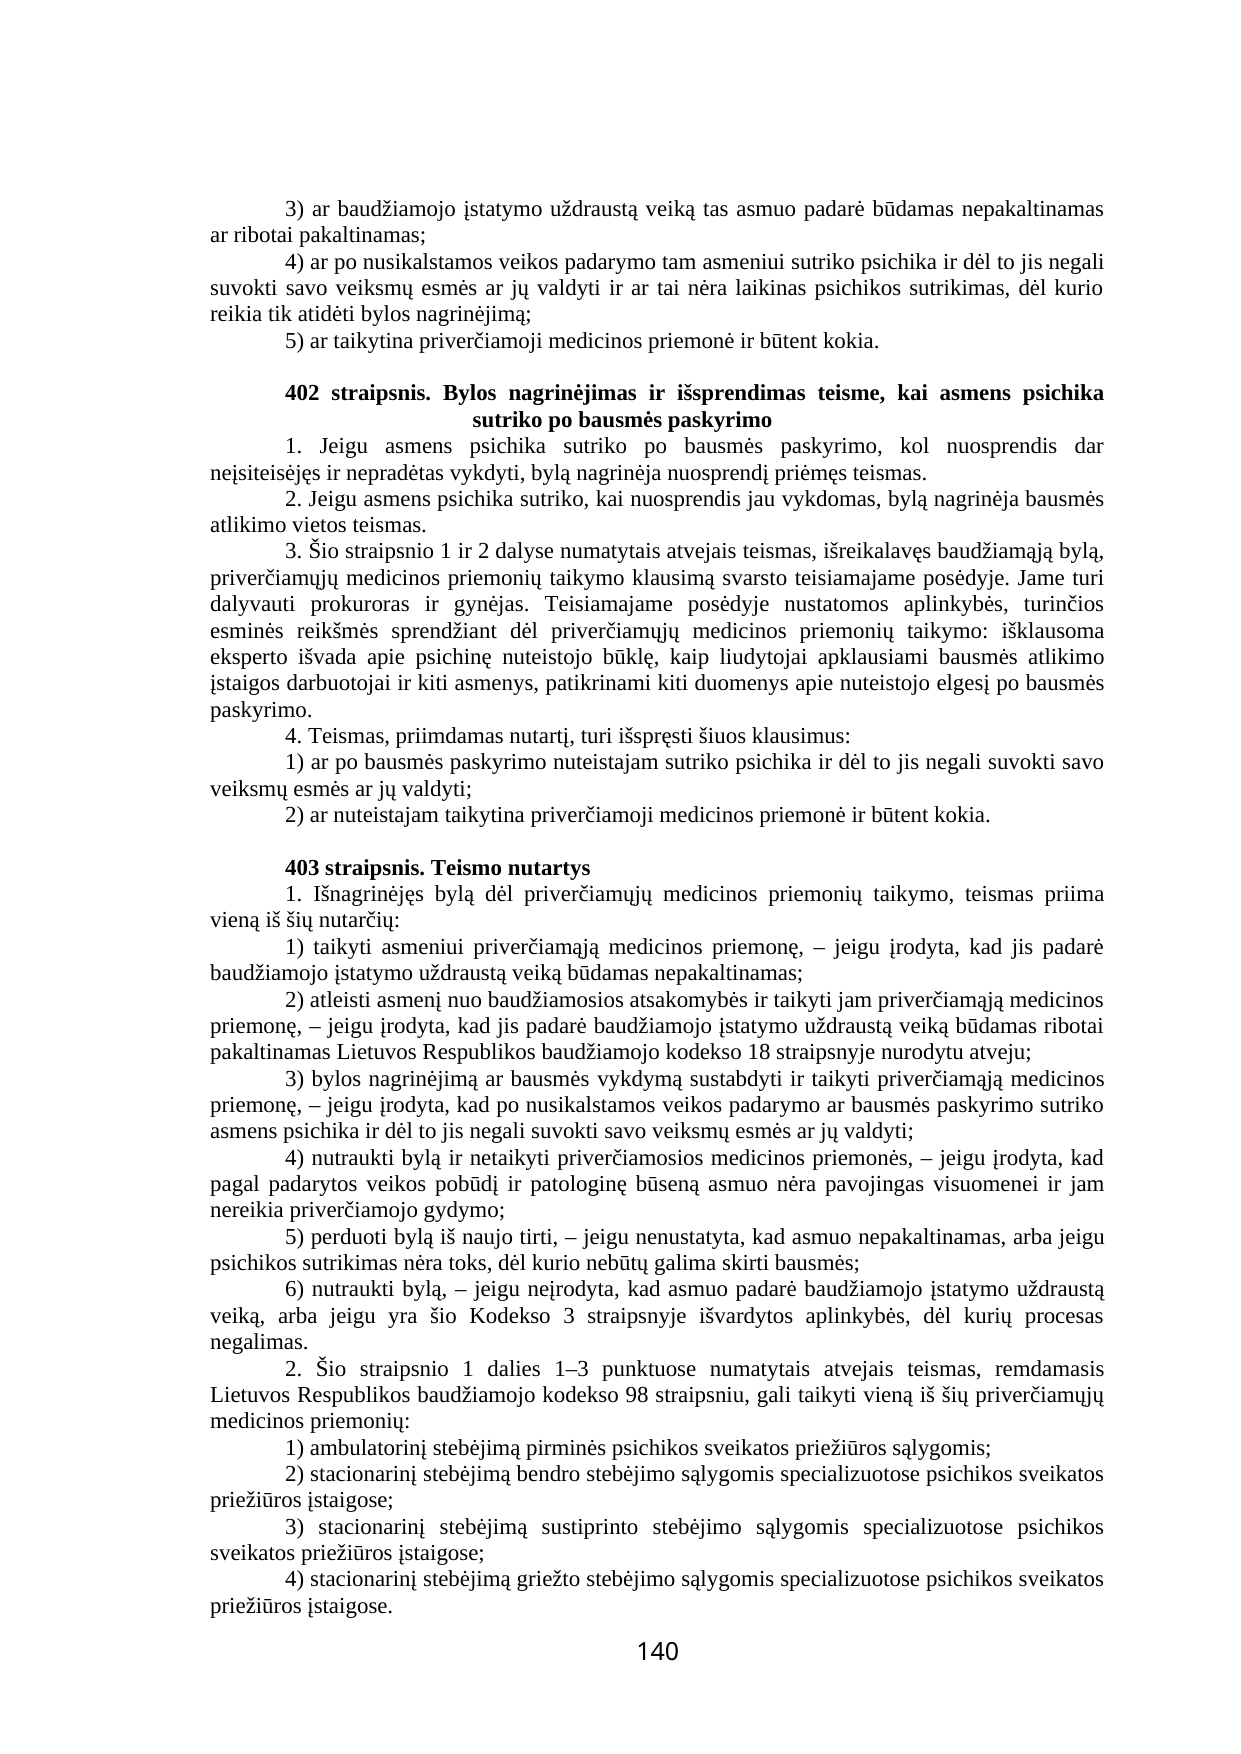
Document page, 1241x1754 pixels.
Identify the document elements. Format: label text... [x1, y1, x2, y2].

text 2. Jeigu asmens psichika sutriko, kai nuosprendis jau vykdomas, bylą nagrinėja bausmės atlikimo vietos teismas. [210, 485, 1106, 538]
text 3) ar baudžiamojo įstatymo uždraustą veiką tas asmuo padarė būdamas nepakaltinamas ar ribotai pakaltinamas; [210, 195, 1106, 248]
text 3) stacionarinį stebėjimą sustiprinto stebėjimo sąlygomis specializuotose psichikos sveikatos priežiūros įstaigose; [210, 1513, 1106, 1565]
text 1. Išnagrinėjęs bylą dėl priverčiamųjų medicinos priemonių taikymo, teismas priima vieną iš šių nutarčių: [210, 880, 1106, 933]
text 1) ar po bausmės paskyrimo nuteistajam sutriko psichika ir dėl to jis negali suvokti savo veiksmų esmės ar jų valdyti; [210, 748, 1106, 801]
text 4) ar po nusikalstamos veikos padarymo tam asmeniui sutriko psichika ir dėl to jis negali suvokti savo veiksmų esmės ar jų valdyti ir ar tai nėra laikinas psichikos sutrikimas, dėl kurio reikia tik atidėti bylos nagrinėjimą; [210, 248, 1106, 327]
text 4) nutraukti bylą ir netaikyti priverčiamosios medicinos priemonės, – jeigu įrodyta, kad pagal padarytos veikos pobūdį ir patologinę būseną asmuo nėra pavojingas visuomenei ir jam nereikia priverčiamojo gydymo; [210, 1144, 1106, 1223]
text 4. Teismas, priimdamas nutartį, turi išspręsti šiuos klausimus: [210, 722, 1106, 748]
text 6) nutraukti bylą, – jeigu neįrodyta, kad asmuo padarė baudžiamojo įstatymo uždraustą veiką, arba jeigu yra šio Kodekso 3 straipsnyje išvardytos aplinkybės, dėl kurių procesas negalimas. [210, 1276, 1106, 1354]
text 402 straipsnis. Bylos nagrinėjimas ir išsprendimas teisme, kai asmens psichika sutriko po bausmės paskyrimo [285, 379, 1106, 432]
text 4) stacionarinį stebėjimą griežto stebėjimo sąlygomis specializuotose psichikos sveikatos priežiūros įstaigose. [210, 1565, 1106, 1618]
text 403 straipsnis. Teismo nutartys [210, 854, 1106, 880]
text 1. Jeigu asmens psichika sutriko po bausmės paskyrimo, kol nuosprendis dar neįsiteisėjęs ir nepradėtas vykdyti, bylą nagrinėja nuosprendį priėmęs teismas. [210, 432, 1106, 485]
text 1) taikyti asmeniui priverčiamąją medicinos priemonę, – jeigu įrodyta, kad jis padarė baudžiamojo įstatymo uždraustą veiką būdamas nepakaltinamas; [210, 933, 1106, 986]
text 1) ambulatorinį stebėjimą pirminės psichikos sveikatos priežiūros sąlygomis; [210, 1434, 1106, 1460]
text 5) ar taikytina priverčiamoji medicinos priemonė ir būtent kokia. [210, 327, 1106, 353]
text 2) atleisti asmenį nuo baudžiamosios atsakomybės ir taikyti jam priverčiamąją medicinos priemonę, – jeigu įrodyta, kad jis padarė baudžiamojo įstatymo uždraustą veiką būdamas ribotai pakaltinamas Lietuvos Respublikos baudžiamojo kodekso 18 straipsnyje nurodytu atveju; [210, 986, 1106, 1065]
text 5) perduoti bylą iš naujo tirti, – jeigu nenustatyta, kad asmuo nepakaltinamas, arba jeigu psichikos sutrikimas nėra toks, dėl kurio nebūtų galima skirti bausmės; [210, 1223, 1106, 1276]
text 2) stacionarinį stebėjimą bendro stebėjimo sąlygomis specializuotose psichikos sveikatos priežiūros įstaigose; [210, 1460, 1106, 1513]
text 3) bylos nagrinėjimą ar bausmės vykdymą sustabdyti ir taikyti priverčiamąją medicinos priemonę, – jeigu įrodyta, kad po nusikalstamos veikos padarymo ar bausmės paskyrimo sutriko asmens psichika ir dėl to jis negali suvokti savo veiksmų esmės ar jų valdyti; [210, 1065, 1106, 1144]
text 2. Šio straipsnio 1 dalies 1–3 punktuose numatytais atvejais teismas, remdamasis Lietuvos Respublikos baudžiamojo kodekso 98 straipsniu, gali taikyti vieną iš šių priverčiamųjų medicinos priemonių: [210, 1354, 1106, 1434]
text 2) ar nuteistajam taikytina priverčiamoji medicinos priemonė ir būtent kokia. [210, 801, 1106, 827]
text 3. Šio straipsnio 1 ir 2 dalyse numatytais atvejais teismas, išreikalavęs baudžiamąją bylą, priverčiamųjų medicinos priemonių taikymo klausimą svarsto teisiamajame posėdyje. Jame turi dalyvauti prokuroras ir gynėjas. Teisiamajame posėdyje nustatomos aplinkybės, turinčios esminės reikšmės sprendžiant dėl priverčiamųjų medicinos priemonių taikymo: išklausoma eksperto išvada apie psichinę nuteistojo būklę, kaip liudytojai apklausiami bausmės atlikimo įstaigos darbuotojai ir kiti asmenys, patikrinami kiti duomenys apie nuteistojo elgesį po bausmės paskyrimo. [210, 538, 1106, 722]
